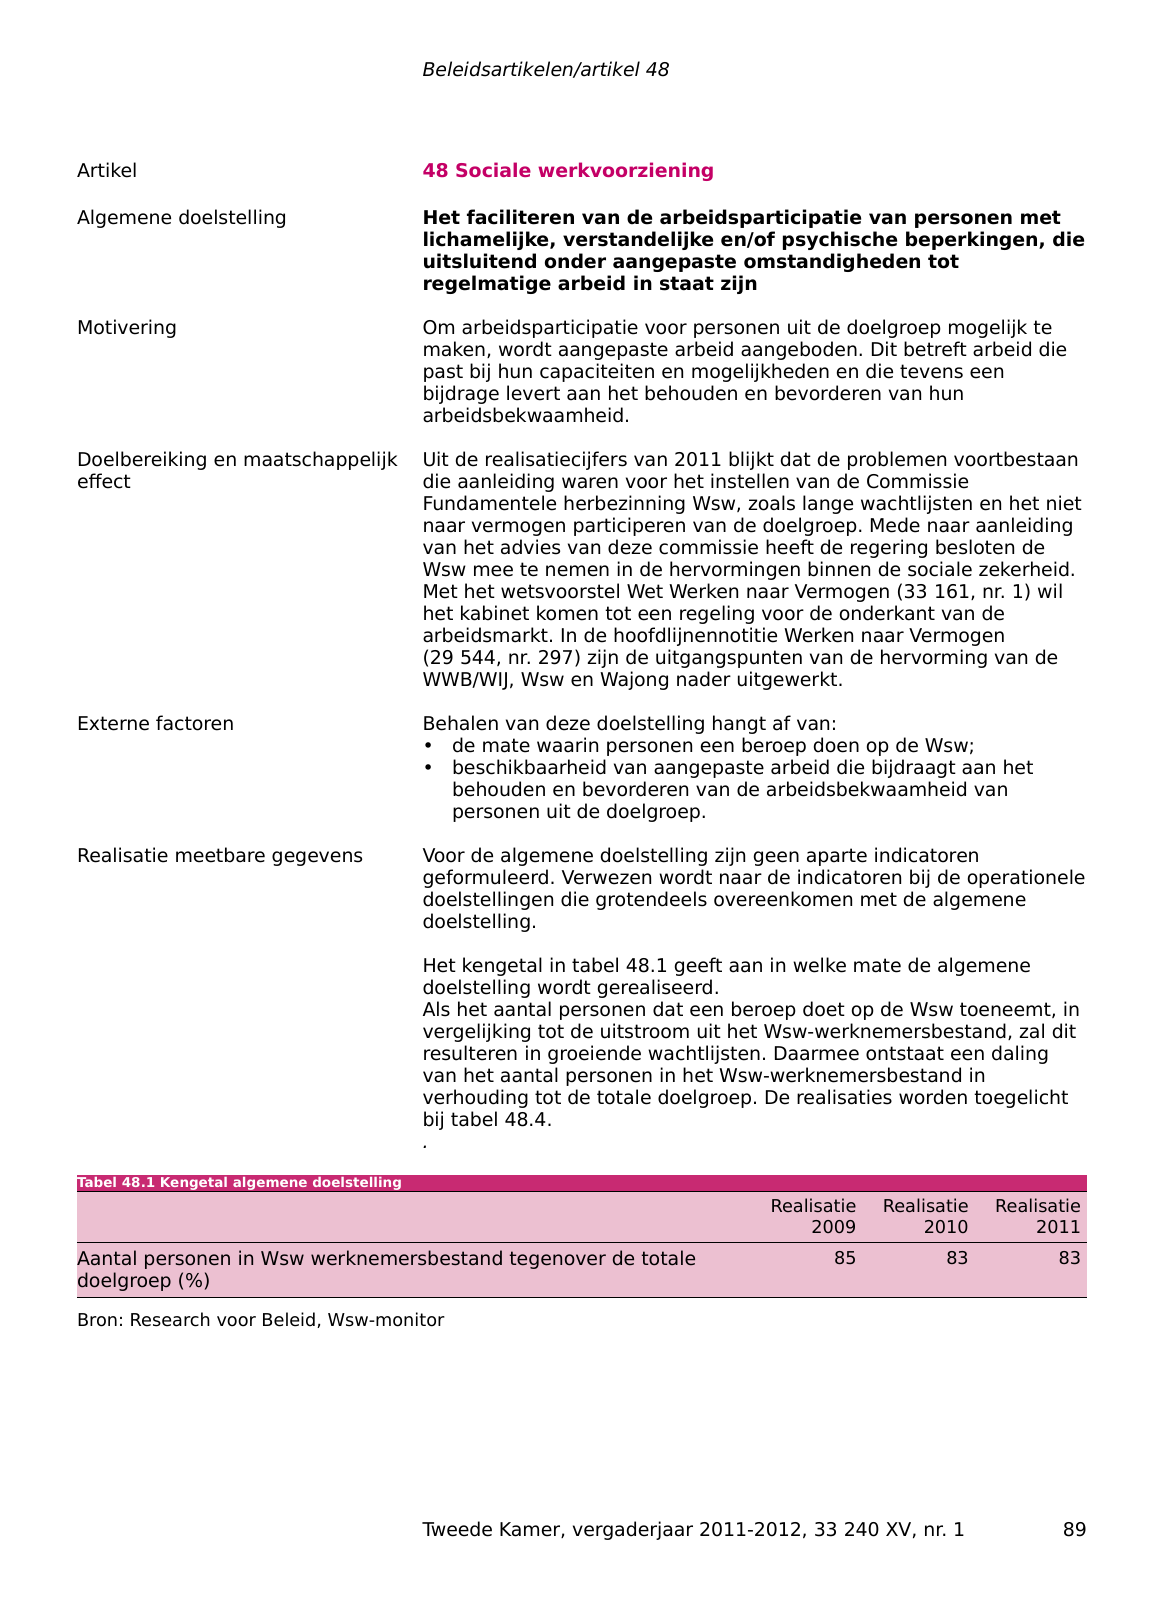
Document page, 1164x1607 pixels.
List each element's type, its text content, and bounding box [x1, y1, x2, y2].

text Doelbereiking en maatschappelijk effect [77, 449, 399, 493]
text Het kengetal in tabel 48.1 geeft aan in welke mate de algemene doelstelling wordt gerealiseerd. [422, 955, 1087, 999]
text • de mate waarin personen een beroep doen op de Wsw; [422, 735, 1087, 757]
table_cell Realisatie 2011 [974, 1192, 1087, 1242]
table_cell Bron: Research voor Beleid, Wsw-monitor [77, 1298, 1087, 1330]
table_cell Aantal personen in Wsw werknemersbestand tegenover de totale doelgroep (%) [77, 1243, 750, 1297]
text Motivering [77, 317, 399, 339]
subtitle 48 Sociale werkvoorziening [422, 160, 1087, 182]
text Behalen van deze doelstelling hangt af van: [422, 713, 1087, 735]
text Om arbeidsparticipatie voor personen uit de doelgroep mogelijk te maken, wordt aangepaste arbeid aangeboden. Dit betreft arbeid die past bij hun capaciteiten en mogelijkheden en die tevens een bijdrage levert aan het behouden en bevorderen van hun arbeidsbekwaamheid. [422, 317, 1087, 427]
table_cell Realisatie 2010 [862, 1192, 974, 1242]
text Artikel [77, 160, 399, 182]
text Realisatie meetbare gegevens [77, 845, 399, 867]
text • beschikbaarheid van aangepaste arbeid die bijdraagt aan het behouden en bevorderen van de arbeidsbekwaamheid van personen uit de doelgroep. [422, 757, 1087, 823]
table_cell 83 [862, 1243, 974, 1297]
table_cell 83 [974, 1243, 1087, 1297]
table_cell 85 [750, 1243, 862, 1297]
text Voor de algemene doelstelling zijn geen aparte indicatoren geformuleerd. Verwezen wordt naar de indicatoren bij de operationele doelstellingen die grotendeels overeenkomen met de algemene doelstelling. [422, 845, 1087, 933]
subtitle [77, 182, 399, 190]
table_cell Realisatie 2009 [750, 1192, 862, 1242]
text Algemene doelstelling [77, 207, 399, 229]
text Uit de realisatiecijfers van 2011 blijkt dat de problemen voortbestaan die aanleiding waren voor het instellen van de Commissie Fundamentele herbezinning Wsw, zoals lange wachtlijsten en het niet naar vermogen participeren van de doelgroep. Mede naar aanleiding van het advies van deze commissie heeft de regering besloten de Wsw mee te nemen in de hervormingen binnen de sociale zekerheid. Met het wetsvoorstel Wet Werken naar Vermogen (33 161, nr. 1) wil het kabinet komen tot een regeling voor de onderkant van de arbeidsmarkt. In de hoofdlijnennotitie Werken naar Vermogen (29 544, nr. 297) zijn de uitgangspunten van de hervorming van de WWB/WIJ, Wsw en Wajong nader uitgewerkt. [422, 449, 1087, 691]
subtitle Het faciliteren van de arbeidsparticipatie van personen met lichamelijke, verstandelijke en/of psychische beperkingen, die uitsluitend onder aangepaste omstandigheden tot regelmatige arbeid in staat zijn [422, 207, 1087, 295]
table_cell [77, 1192, 750, 1242]
text [77, 735, 399, 743]
text Externe factoren [77, 713, 399, 735]
table_header Tabel 48.1 Kengetal algemene doelstelling [77, 1175, 1087, 1191]
text Als het aantal personen dat een beroep doet op de Wsw toeneemt, in vergelijking tot de uitstroom uit het Wsw-werknemersbestand, zal dit resulteren in groeiende wachtlijsten. Daarmee ontstaat een daling van het aantal personen in het Wsw-werknemersbestand in verhouding tot de totale doelgroep. De realisaties worden toegelicht bij tabel 48.4. [422, 999, 1087, 1131]
text . [422, 1131, 1087, 1153]
